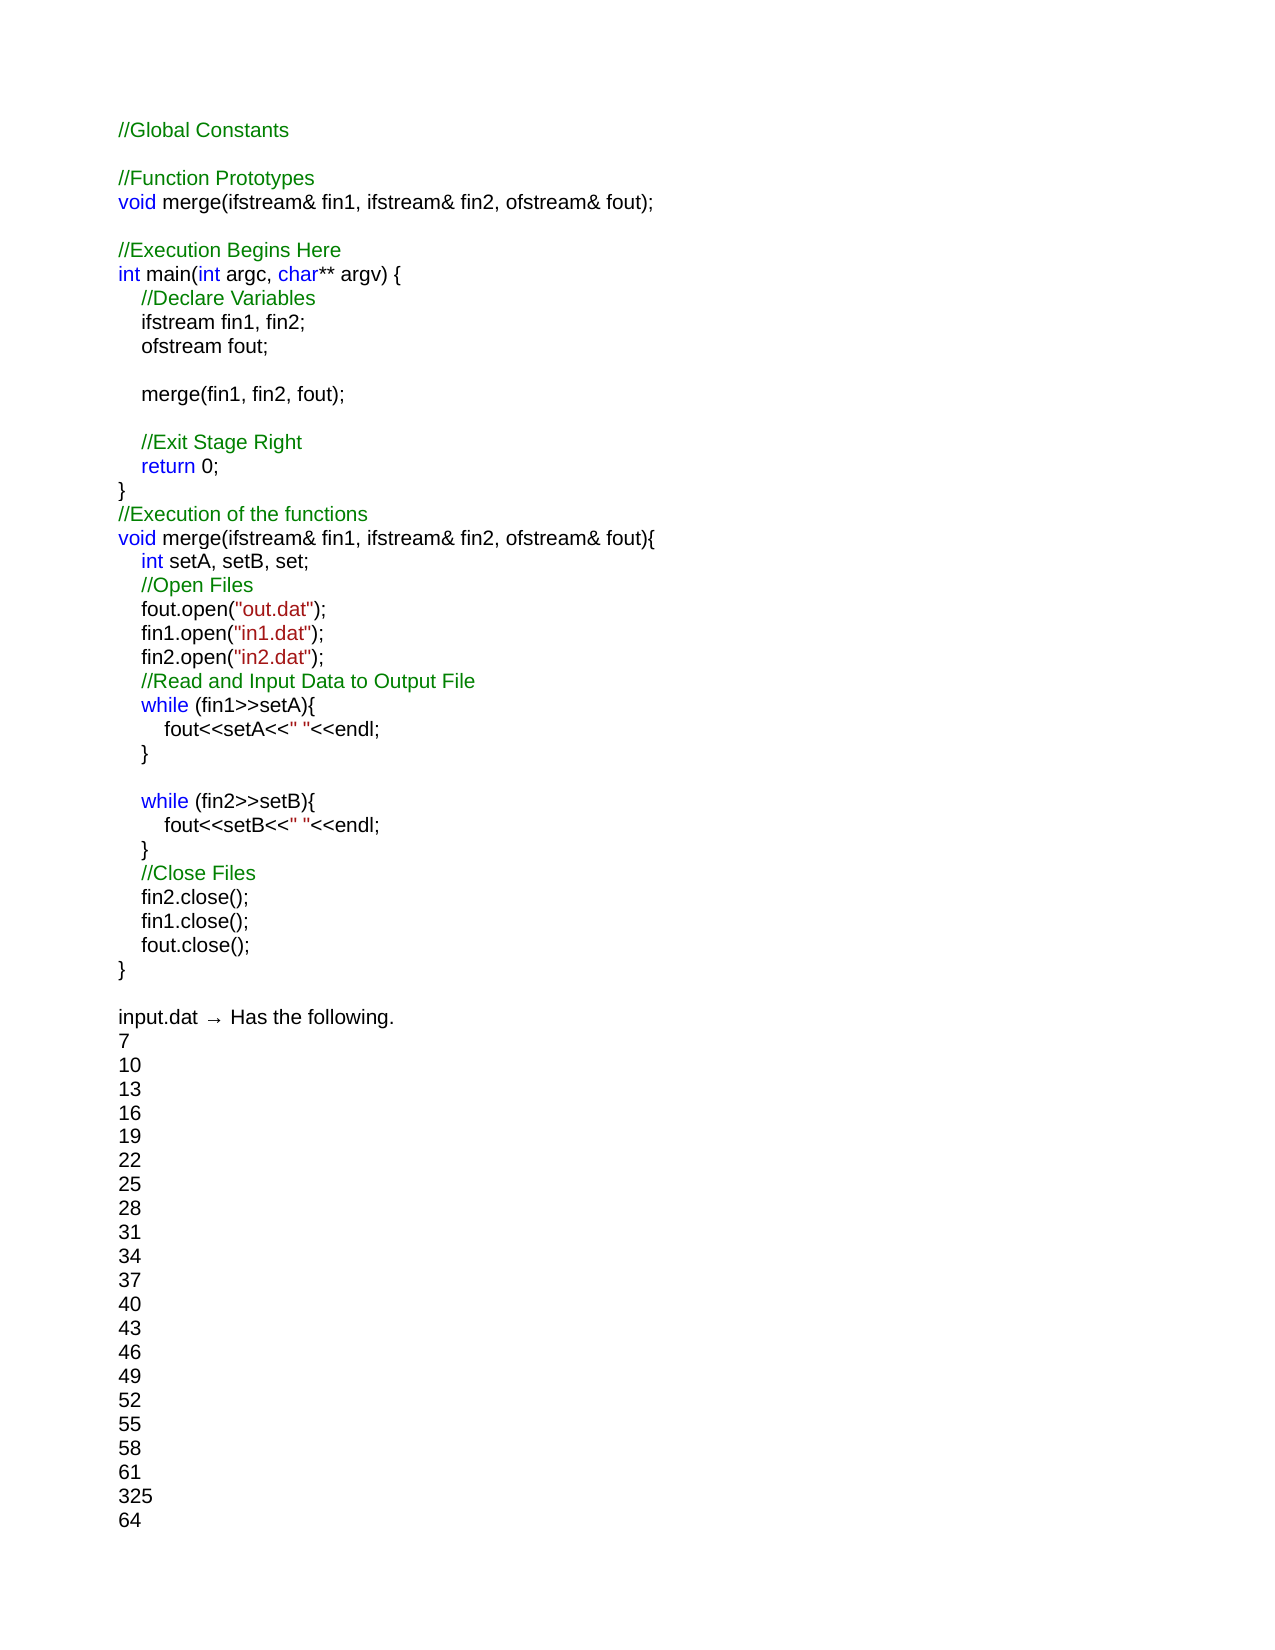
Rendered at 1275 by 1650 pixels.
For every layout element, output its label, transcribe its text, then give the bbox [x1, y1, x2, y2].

text 37 [118, 1268, 1157, 1292]
text 46 [118, 1340, 1157, 1364]
text int main(int argc, char** argv) { [118, 262, 1157, 286]
text void merge(ifstream& fin1, ifstream& fin2, ofstream& fout){ [118, 525, 1157, 549]
text 25 [118, 1172, 1157, 1196]
text //Function Prototypes [118, 166, 1157, 190]
text ofstream fout; [118, 334, 1157, 358]
text 58 [118, 1436, 1157, 1460]
text //Read and Input Data to Output File [118, 669, 1157, 693]
text 28 [118, 1196, 1157, 1220]
text //Exit Stage Right [118, 429, 1157, 453]
text void merge(ifstream& fin1, ifstream& fin2, ofstream& fout); [118, 190, 1157, 214]
text fin1.close(); [118, 909, 1157, 933]
text 52 [118, 1388, 1157, 1412]
text 10 [118, 1052, 1157, 1076]
text int setA, setB, set; [118, 549, 1157, 573]
text fout<<setA<<" "<<endl; [118, 717, 1157, 741]
text ifstream fin1, fin2; [118, 310, 1157, 334]
text //Execution of the functions [118, 501, 1157, 525]
text 19 [118, 1124, 1157, 1148]
text 61 [118, 1460, 1157, 1484]
text 13 [118, 1076, 1157, 1100]
text 22 [118, 1148, 1157, 1172]
text //Global Constants [118, 118, 1157, 142]
text fout.close(); [118, 933, 1157, 957]
text } [118, 837, 1157, 861]
text //Close Files [118, 861, 1157, 885]
text } [118, 741, 1157, 765]
text 31 [118, 1220, 1157, 1244]
text return 0; [118, 453, 1157, 477]
text 40 [118, 1292, 1157, 1316]
text 43 [118, 1316, 1157, 1340]
text fin2.open("in2.dat"); [118, 645, 1157, 669]
text 7 [118, 1028, 1157, 1052]
text fin2.close(); [118, 885, 1157, 909]
text //Open Files [118, 573, 1157, 597]
text fin1.open("in1.dat"); [118, 621, 1157, 645]
text 55 [118, 1412, 1157, 1436]
text 49 [118, 1364, 1157, 1388]
text input.dat → Has the following. [118, 1004, 1157, 1028]
text fout.open("out.dat"); [118, 597, 1157, 621]
text 325 [118, 1484, 1157, 1508]
text //Declare Variables [118, 286, 1157, 310]
text 64 [118, 1508, 1157, 1532]
text while (fin1>>setA){ [118, 693, 1157, 717]
text 16 [118, 1100, 1157, 1124]
text } [118, 957, 1157, 981]
text while (fin2>>setB){ [118, 789, 1157, 813]
text 34 [118, 1244, 1157, 1268]
text fout<<setB<<" "<<endl; [118, 813, 1157, 837]
text merge(fin1, fin2, fout); [118, 382, 1157, 406]
text //Execution Begins Here [118, 238, 1157, 262]
text } [118, 477, 1157, 501]
